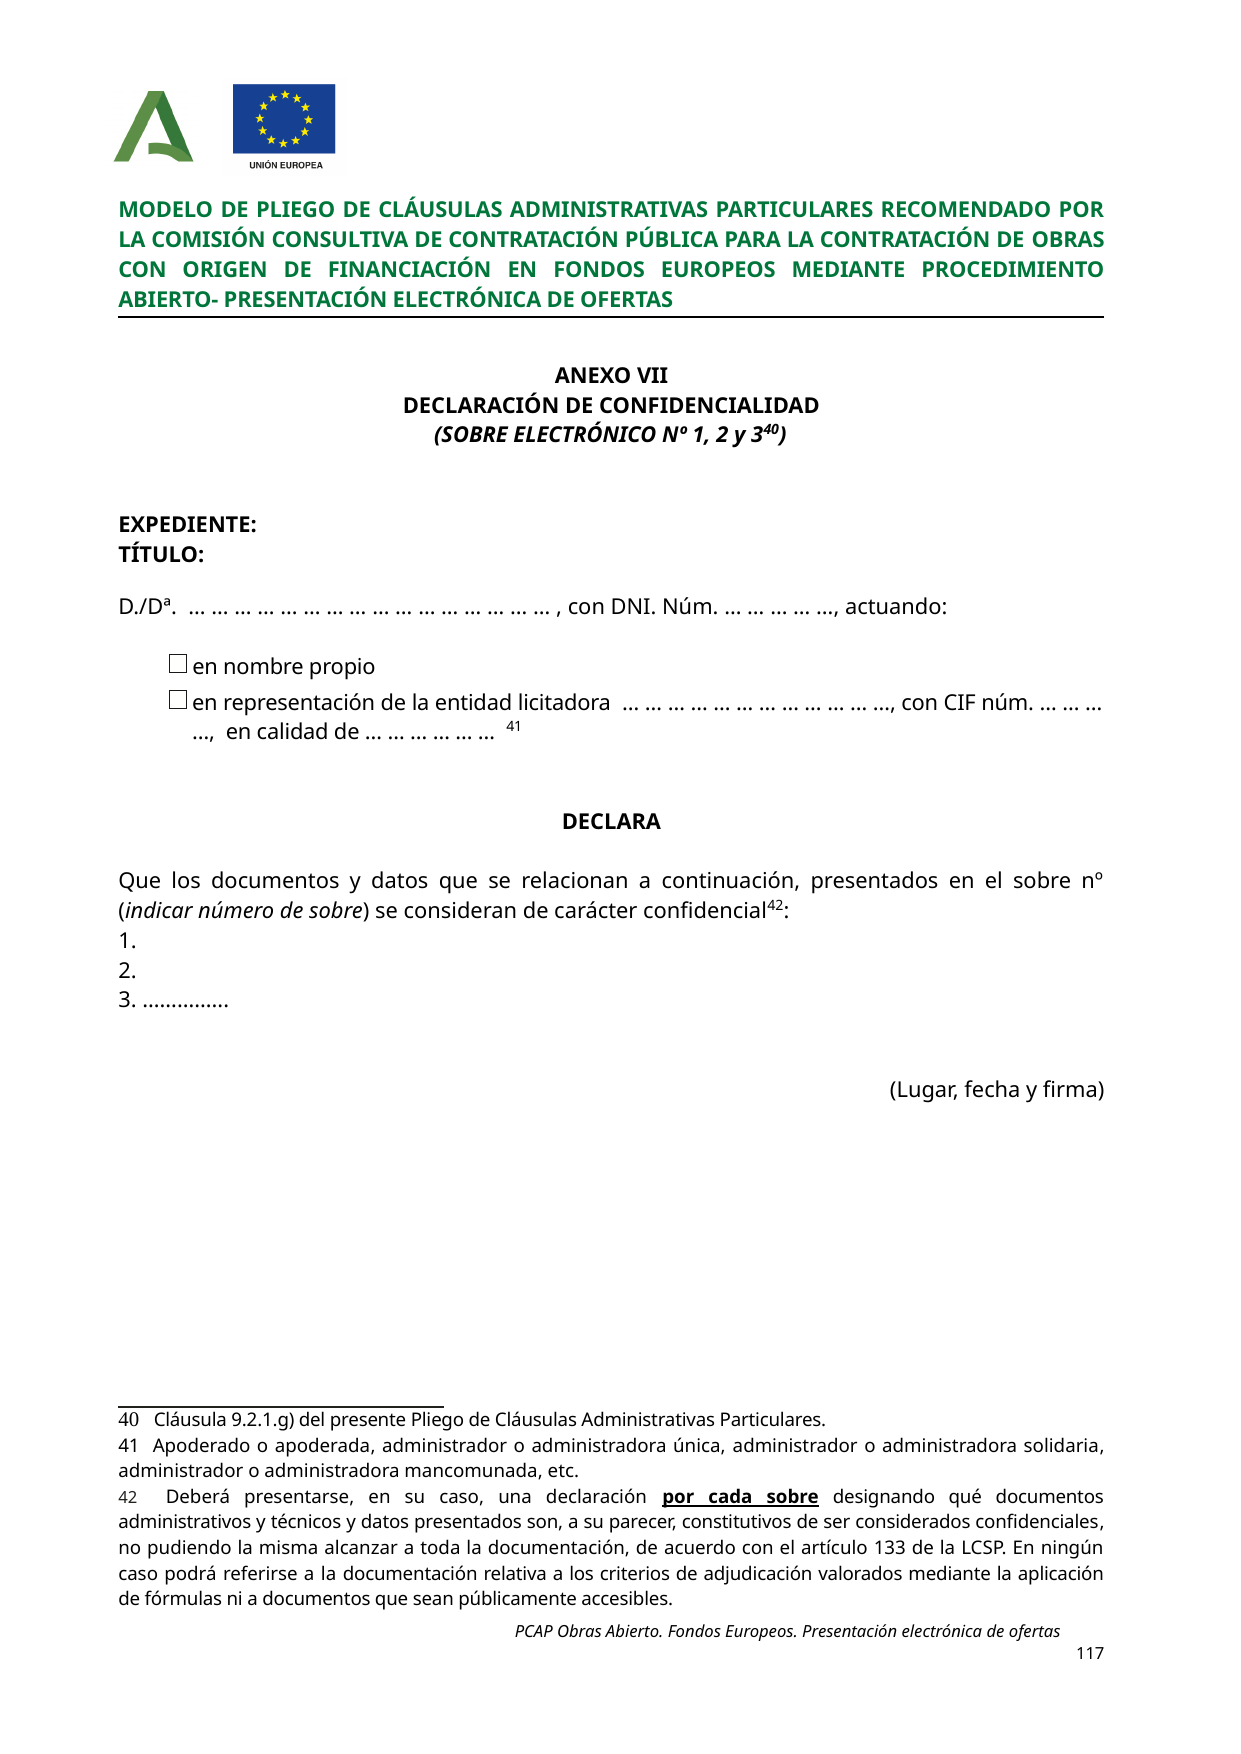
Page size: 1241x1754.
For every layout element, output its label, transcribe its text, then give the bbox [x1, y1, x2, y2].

text DECLARACIÓN DE CONFIDENCIALIDAD [118, 390, 1104, 419]
text TÍTULO: [118, 539, 1104, 568]
text 3. …………... [118, 984, 1104, 1014]
picture [109, 86, 198, 166]
text EXPEDIENTE: [118, 509, 1104, 539]
text (SOBRE ELECTRÓNICO Nº 1, 2 y 3) [118, 419, 1104, 449]
picture [221, 78, 347, 176]
text ANEXO VII [118, 360, 1104, 390]
text en representación de la entidad licitadora … … … … … … … … … … … …, con CIF núm. … … … …, en calidad de … … … … … … [192, 687, 1104, 746]
text Cláusula 9.2.1.g) del presente Pliego de Cláusulas Administrativas Particulares. [118, 1407, 1104, 1432]
text D./Dª. … … … … … … … … … … … … … … … … , con DNI. Núm. … … … … …, actuando: [118, 591, 1104, 621]
text (Lugar, fecha y firma) [118, 1074, 1104, 1104]
text 2. [118, 955, 1104, 984]
text Que los documentos y datos que se relacionan a continuación, presentados en el sobre nº (indicar número de sobre) se consideran de carácter confidencial: [118, 865, 1104, 925]
text MODELO DE PLIEGO DE CLÁUSULAS ADMINISTRATIVAS PARTICULARES RECOMENDADO POR LA COMISIÓN CONSULTIVA DE CONTRATACIÓN PÚBLICA PARA LA CONTRATACIÓN DE OBRAS CON ORIGEN DE FINANCIACIÓN EN FONDOS EUROPEOS MEDIANTE PROCEDIMIENTO ABIERTO- PRESENTACIÓN ELECTRÓNICA DE OFERTAS [118, 194, 1104, 316]
text Deberá presentarse, en su caso, una declaración por cada sobre designando qué documentos administrativos y técnicos y datos presentados son, a su parecer, constitutivos de ser considerados confidenciales, no pudiendo la misma alcanzar a toda la documentación, de acuerdo con el artículo 133 de la LCSP. En ningún caso podrá referirse a la documentación relativa a los criterios de adjudicación valorados mediante la aplicación de fórmulas ni a documentos que sean públicamente accesibles. [118, 1483, 1104, 1611]
text 1. [118, 925, 1104, 955]
text en nombre propio [192, 651, 1104, 681]
text DECLARA [118, 806, 1104, 836]
text Apoderado o apoderada, administrador o administradora única, administrador o administradora solidaria, administrador o administradora mancomunada, etc. [118, 1432, 1104, 1483]
